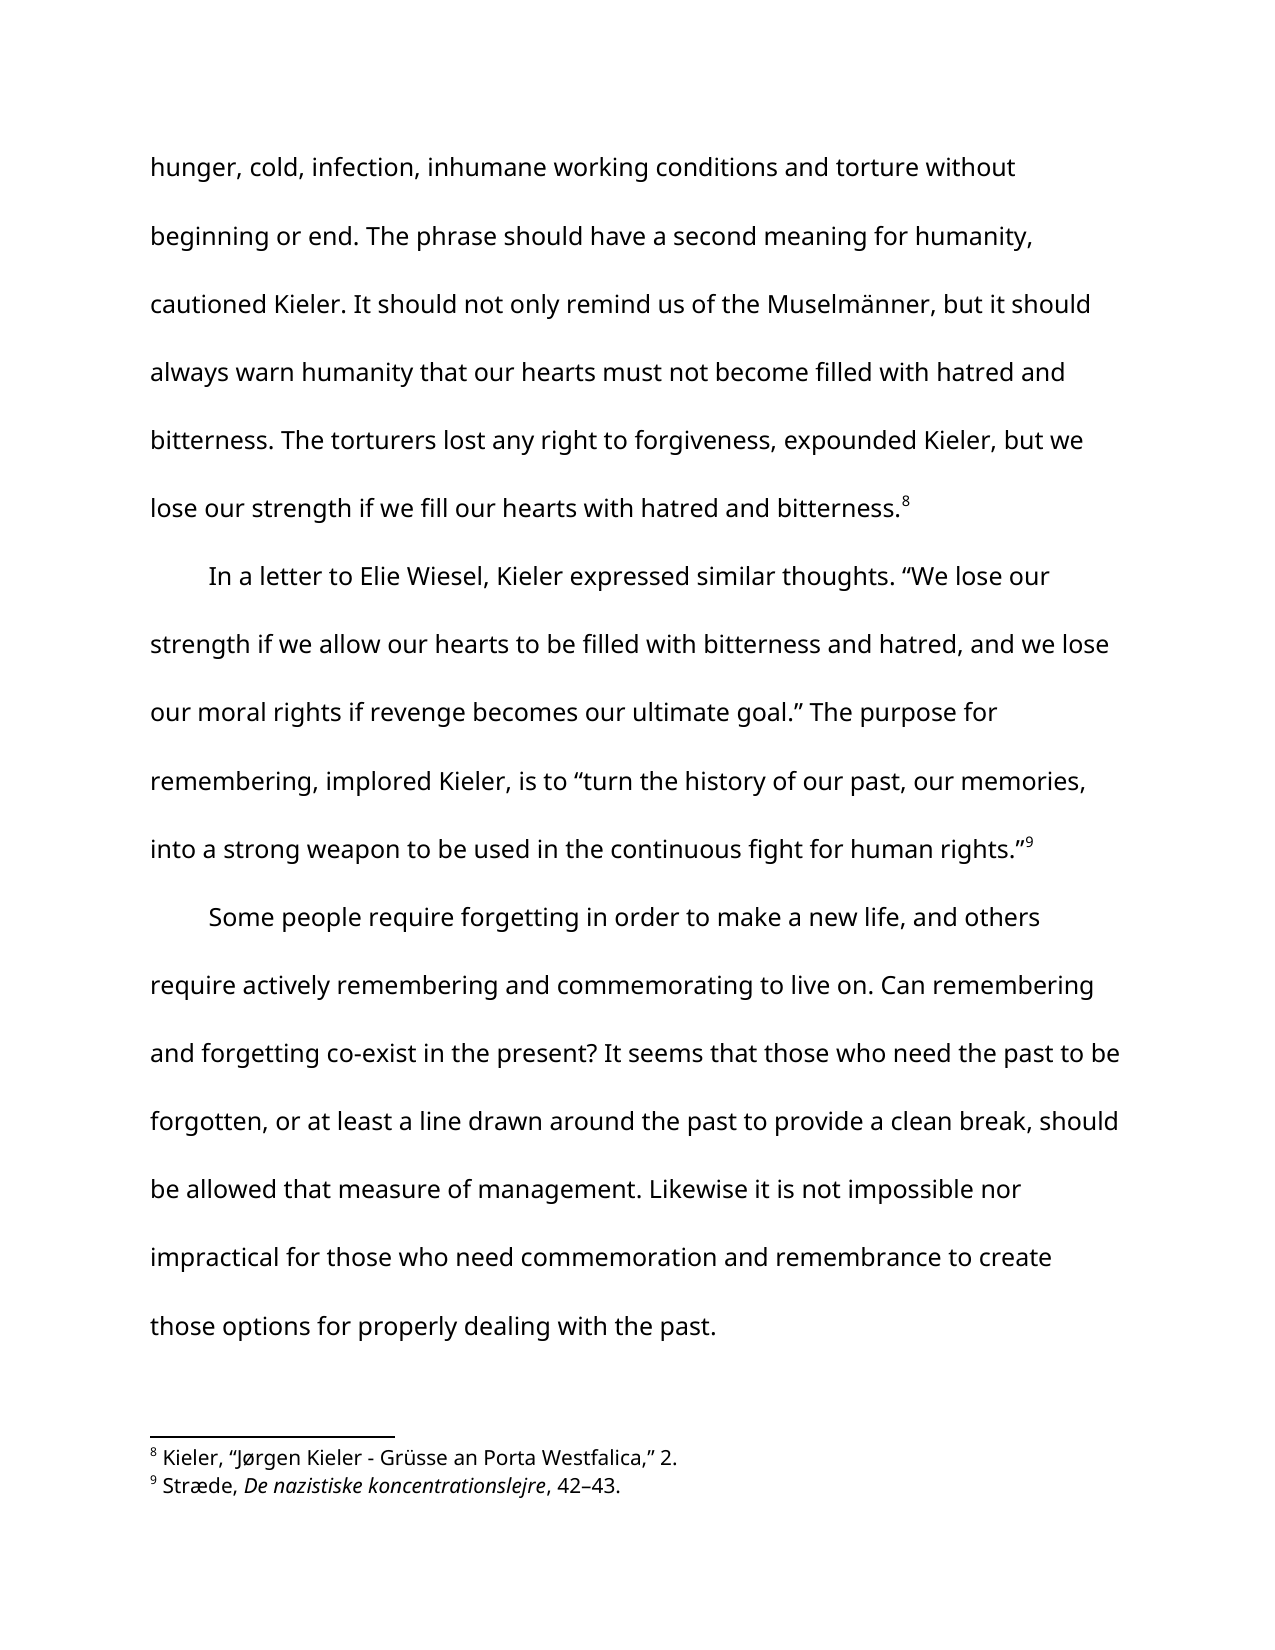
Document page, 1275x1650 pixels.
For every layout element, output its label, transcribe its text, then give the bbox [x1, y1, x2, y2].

text In a letter to Elie Wiesel, Kieler expressed similar thoughts. “We lose our strength if we allow our hearts to be filled with bitterness and hatred, and we lose our moral rights if revenge becomes our ultimate goal.” The purpose for remembering, implored Kieler, is to “turn the history of our past, our memories, into a strong weapon to be used in the continuous fight for human rights.” [150, 559, 1125, 865]
text Kieler, “Jørgen Kieler - Grüsse an Porta Westfalica,” 2. [150, 1443, 1125, 1472]
text hunger, cold, infection, inhumane working conditions and torture without beginning or end. The phrase should have a second meaning for humanity, cautioned Kieler. It should not only remind us of the Muselmänner, but it should always warn humanity that our hearts must not become filled with hatred and bitterness. The torturers lost any right to forgiveness, expounded Kieler, but we lose our strength if we fill our hearts with hatred and bitterness. [150, 150, 1125, 525]
text Stræde, De nazistiske koncentrationslejre, 42–43. [150, 1472, 1125, 1500]
text Some people require forgetting in order to make a new life, and others require actively remembering and commemorating to live on. Can remembering and forgetting co-exist in the present? It seems that those who need the past to be forgotten, or at least a line drawn around the past to provide a clean break, should be allowed that measure of management. Likewise it is not impossible nor impractical for those who need commemoration and remembrance to create those options for properly dealing with the past. [150, 899, 1125, 1342]
